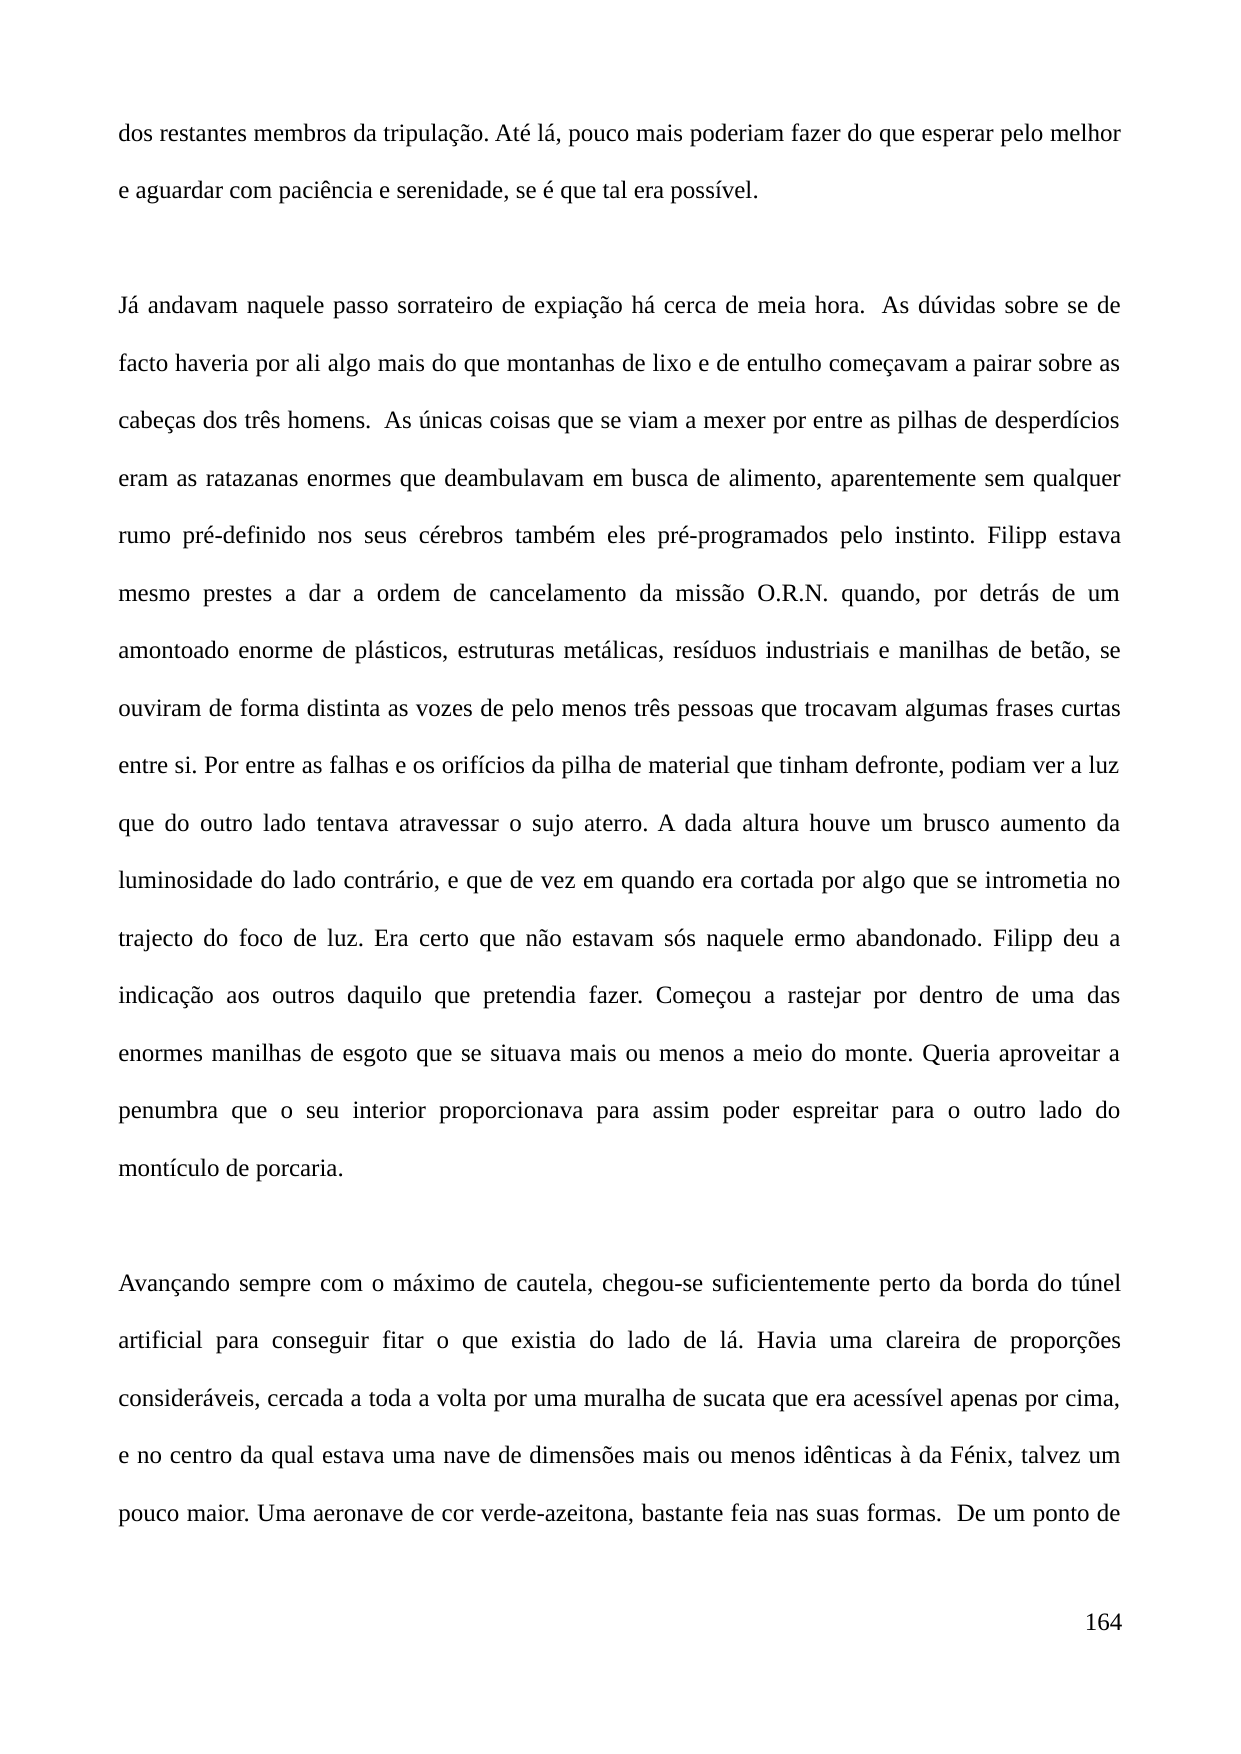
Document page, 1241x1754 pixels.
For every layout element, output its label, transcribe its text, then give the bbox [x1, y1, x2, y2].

text dos restantes membros da tripulação. Até lá, pouco mais poderiam fazer do que esperar pelo melhor e aguardar com paciência e serenidade, se é que tal era possível. [118, 118, 1122, 204]
text Avançando sempre com o máximo de cautela, chegou-se suficientemente perto da borda do túnel artificial para conseguir fitar o que existia do lado de lá. Havia uma clareira de proporções consideráveis, cercada a toda a volta por uma muralha de sucata que era acessível apenas por cima, e no centro da qual estava uma nave de dimensões mais ou menos idênticas à da Fénix, talvez um pouco maior. Uma aeronave de cor verde-azeitona, bastante feia nas suas formas. De um ponto de [118, 1268, 1122, 1527]
text Já andavam naquele passo sorrateiro de expiação há cerca de meia hora. As dúvidas sobre se de facto haveria por ali algo mais do que montanhas de lixo e de entulho começavam a pairar sobre as cabeças dos três homens. As únicas coisas que se viam a mexer por entre as pilhas de desperdícios eram as ratazanas enormes que deambulavam em busca de alimento, aparentemente sem qualquer rumo pré-definido nos seus cérebros também eles pré-programados pelo instinto. Filipp estava mesmo prestes a dar a ordem de cancelamento da missão O.R.N. quando, por detrás de um amontoado enorme de plásticos, estruturas metálicas, resíduos industriais e manilhas de betão, se ouviram de forma distinta as vozes de pelo menos três pessoas que trocavam algumas frases curtas entre si. Por entre as falhas e os orifícios da pilha de material que tinham defronte, podiam ver a luz que do outro lado tentava atravessar o sujo aterro. A dada altura houve um brusco aumento da luminosidade do lado contrário, e que de vez em quando era cortada por algo que se intrometia no trajecto do foco de luz. Era certo que não estavam sós naquele ermo abandonado. Filipp deu a indicação aos outros daquilo que pretendia fazer. Começou a rastejar por dentro de uma das enormes manilhas de esgoto que se situava mais ou menos a meio do monte. Queria aproveitar a penumbra que o seu interior proporcionava para assim poder espreitar para o outro lado do montículo de porcaria. [118, 291, 1122, 1182]
